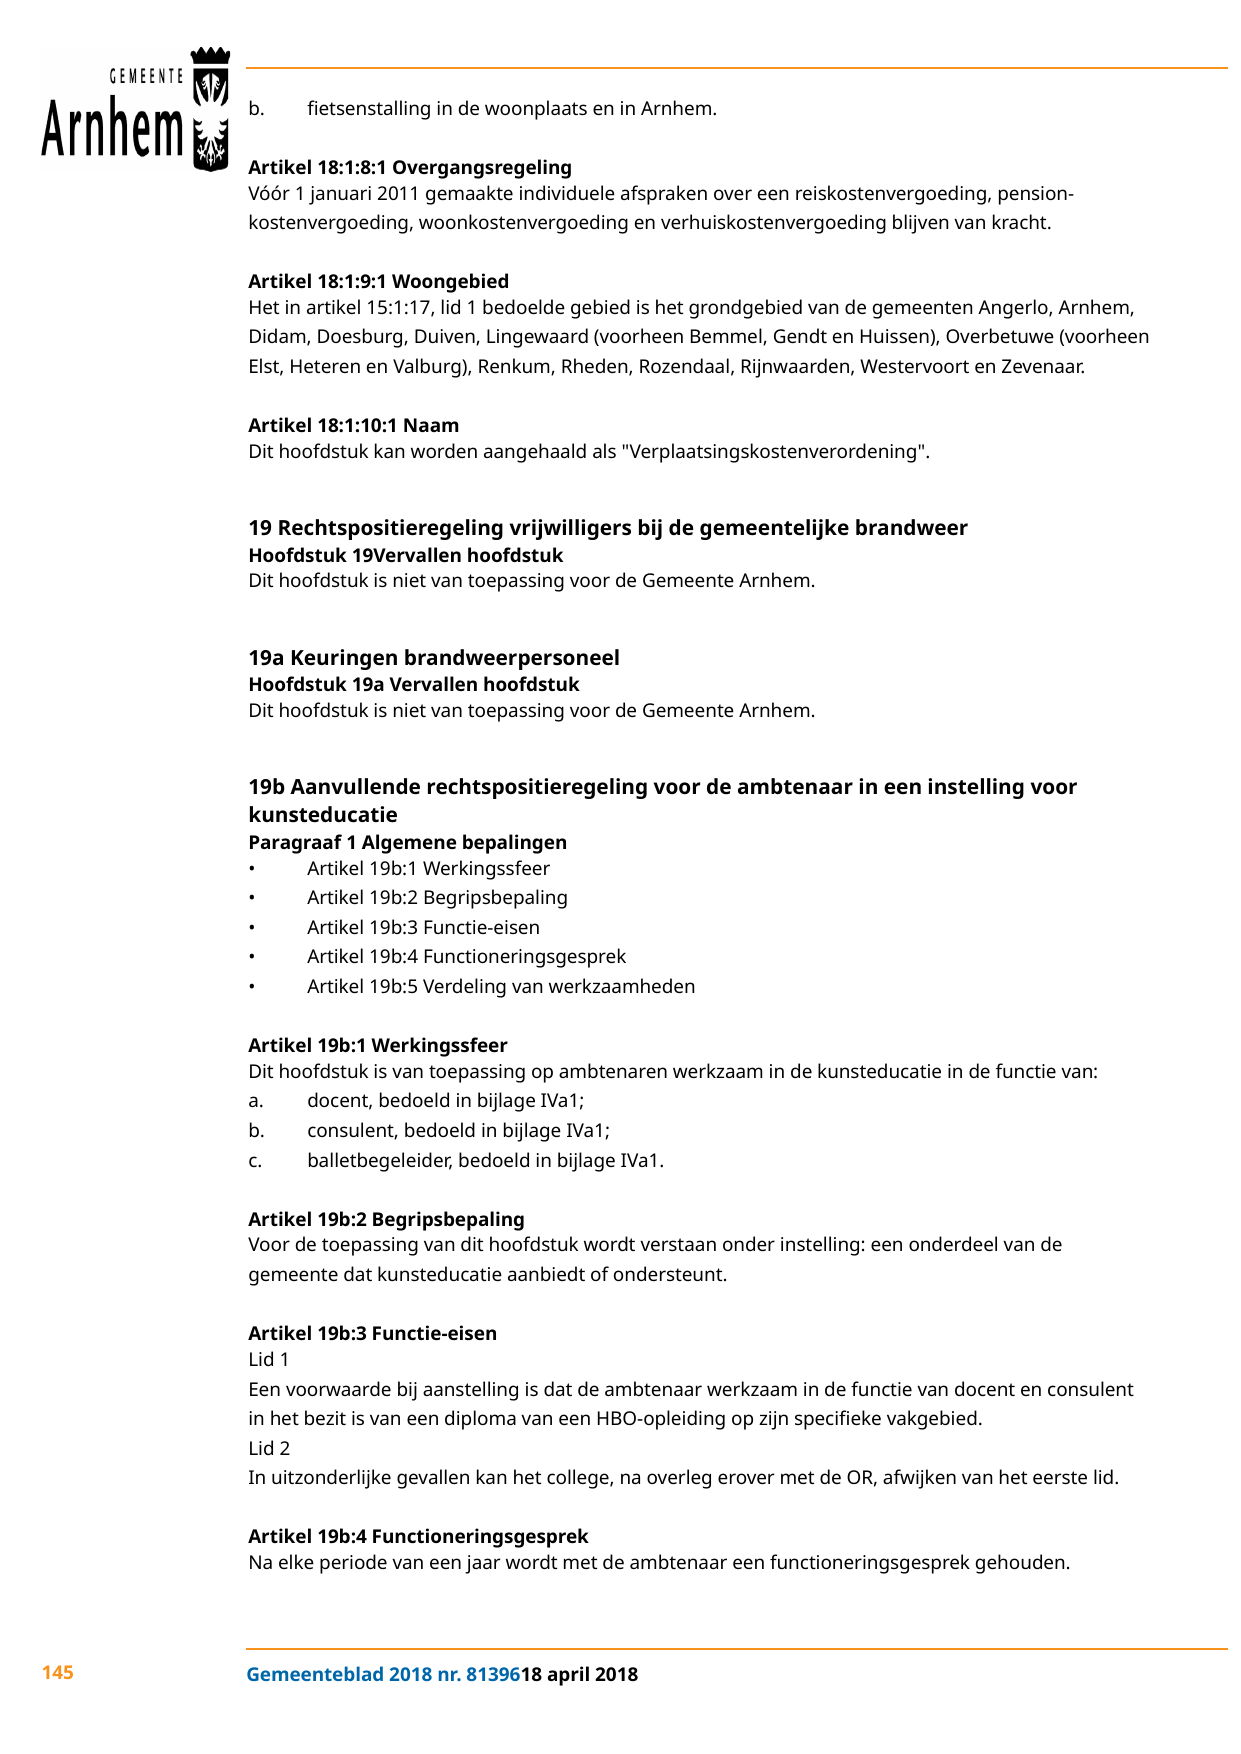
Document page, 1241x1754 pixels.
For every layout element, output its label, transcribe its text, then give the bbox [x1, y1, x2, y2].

text In uitzonderlijke gevallen kan het college, na overleg erover met de OR, afwijken van het eerste lid. [248, 1464, 1152, 1490]
text Voor de toepassing van dit hoofdstuk wordt verstaan onder instelling: een onderdeel van de gemeente dat kunsteducatie aanbiedt of ondersteunt. [248, 1232, 1152, 1287]
text Artikel 18:1:10:1 Naam [248, 412, 1152, 438]
text Dit hoofdstuk kan worden aangehaald als "Verplaatsingskostenverordening". [248, 438, 1152, 464]
text Artikel 18:1:9:1 Woongebied [248, 268, 1152, 294]
text Artikel 19b:3 Functie-eisen [248, 1320, 1152, 1346]
text Na elke periode van een jaar wordt met de ambtenaar een functioneringsgesprek gehouden. [248, 1549, 1152, 1575]
text 19b Aanvullende rechtspositieregeling voor de ambtenaar in een instelling voor kunsteducatie [248, 772, 1152, 829]
text Dit hoofdstuk is niet van toepassing voor de Gemeente Arnhem. [248, 568, 1152, 593]
list fietsenstalling in de woonplaats en in Arnhem. [248, 95, 1152, 121]
list Artikel 19b:3 Functie-eisen [248, 914, 1152, 940]
text Hoofdstuk 19Vervallen hoofdstuk [248, 542, 1152, 568]
text Lid 1 [248, 1346, 1152, 1372]
list Artikel 19b:4 Functioneringsgesprek [248, 943, 1152, 969]
list Artikel 19b:2 Begripsbepaling [248, 884, 1152, 910]
text Artikel 18:1:8:1 Overgangsregeling [248, 154, 1152, 180]
list docent, bedoeld in bijlage IVa1; [248, 1088, 1152, 1113]
text Artikel 19b:1 Werkingssfeer [248, 1032, 1152, 1058]
picture [41, 47, 231, 172]
text Dit hoofdstuk is van toepassing op ambtenaren werkzaam in de kunsteducatie in de functie van: [248, 1058, 1152, 1084]
text Artikel 19b:4 Functioneringsgesprek [248, 1524, 1152, 1549]
text Paragraaf 1 Algemene bepalingen [248, 829, 1152, 855]
text Artikel 19b:2 Begripsbepaling [248, 1206, 1152, 1232]
text Lid 2 [248, 1435, 1152, 1461]
text Het in artikel 15:1:17, lid 1 bedoelde gebied is het grondgebied van de gemeenten Angerlo, Arnhem, Didam, Doesburg, Duiven, Lingewaard (voorheen Bemmel, Gendt en Huissen), Overbetuwe (voorheen Elst, Heteren en Valburg), Renkum, Rheden, Rozendaal, Rijnwaarden, Westervoort en Zevenaar. [248, 294, 1152, 379]
text 19a Keuringen brandweerpersoneel [248, 643, 1152, 671]
text Dit hoofdstuk is niet van toepassing voor de Gemeente Arnhem. [248, 697, 1152, 723]
text Vóór 1 januari 2011 gemaakte individuele afspraken over een reiskostenvergoeding, pension-kostenvergoeding, woonkostenvergoeding en verhuiskostenvergoeding blijven van kracht. [248, 180, 1152, 235]
text Een voorwaarde bij aanstelling is dat de ambtenaar werkzaam in de functie van docent en consulent in het bezit is van een diploma van een HBO-opleiding op zijn specifieke vakgebied. [248, 1376, 1152, 1431]
text Hoofdstuk 19a Vervallen hoofdstuk [248, 671, 1152, 697]
list consulent, bedoeld in bijlage IVa1; [248, 1117, 1152, 1143]
list balletbegeleider, bedoeld in bijlage IVa1. [248, 1147, 1152, 1172]
text 19 Rechtspositieregeling vrijwilligers bij de gemeentelijke brandweer [248, 513, 1152, 542]
list Artikel 19b:1 Werkingssfeer [248, 855, 1152, 881]
list Artikel 19b:5 Verdeling van werkzaamheden [248, 973, 1152, 999]
